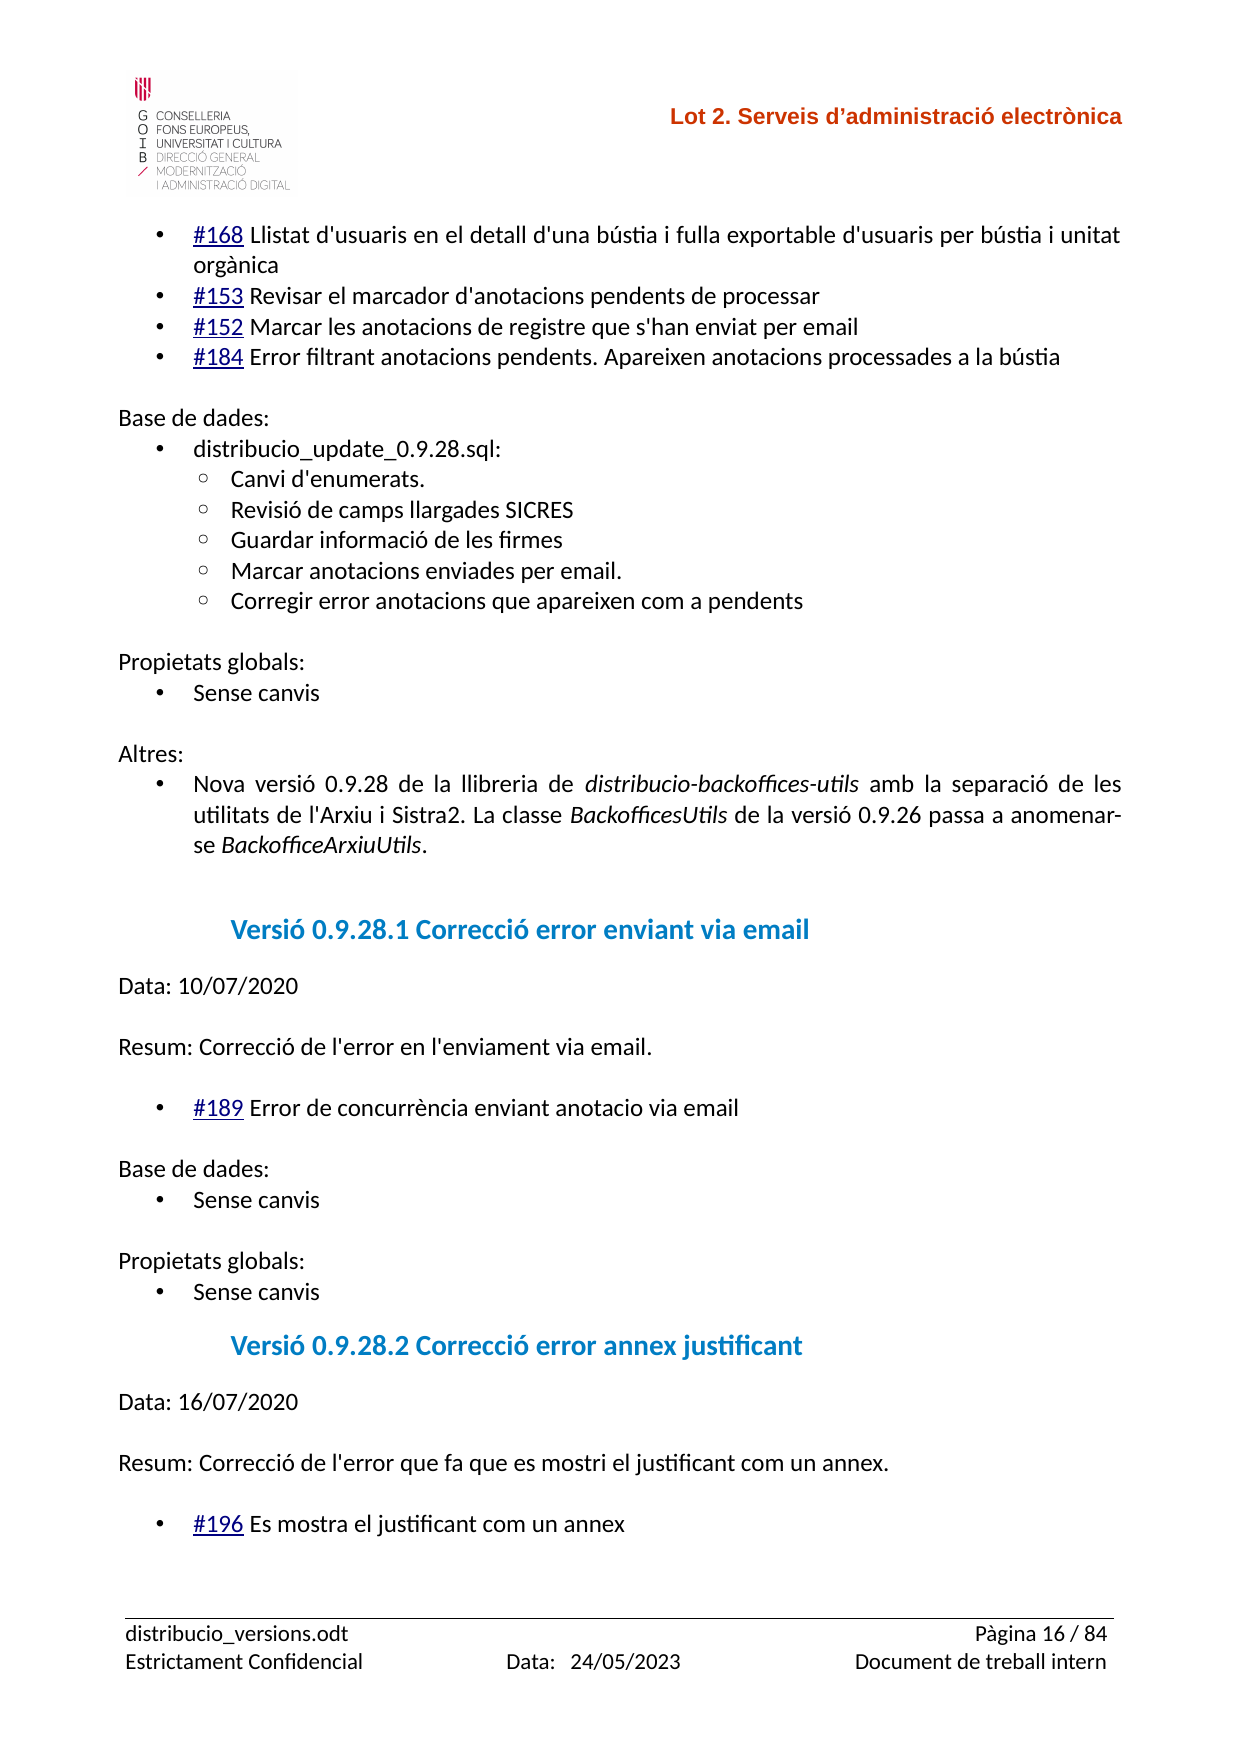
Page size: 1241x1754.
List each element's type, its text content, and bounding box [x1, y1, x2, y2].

list #184 Error filtrant anotacions pendents. Apareixen anotacions processades a la bústia [156, 341, 1122, 372]
list distribucio_update_0.9.28.sql: [156, 433, 1122, 463]
text Altres: [118, 738, 1122, 768]
list #152 Marcar les anotacions de registre que s'han enviat per email [156, 311, 1122, 341]
text Base de dades: [118, 402, 1122, 433]
list Revisió de camps llargades SICRES [193, 494, 1122, 524]
text Data: 16/07/2020 [118, 1386, 1122, 1417]
list Sense canvis [156, 677, 1122, 707]
list Guardar informació de les firmes [193, 524, 1122, 555]
list Sense canvis [156, 1184, 1122, 1215]
text Base de dades: [118, 1154, 1122, 1184]
list #168 Llistat d'usuaris en el detall d'una bústia i fulla exportable d'usuaris per bústia i unitat orgànica [156, 219, 1122, 280]
list #196 Es mostra el justificant com un annex [156, 1508, 1122, 1539]
list #153 Revisar el marcador d'anotacions pendents de processar [156, 280, 1122, 311]
text Resum: Correcció de l'error en l'enviament via email. [118, 1032, 1122, 1062]
list Canvi d'enumerats. [193, 463, 1122, 494]
list Corregir error anotacions que apareixen com a pendents [193, 585, 1122, 616]
list Marcar anotacions enviades per email. [193, 555, 1122, 585]
text Resum: Correcció de l'error que fa que es mostri el justificant com un annex. [118, 1447, 1122, 1478]
list Sense canvis [156, 1276, 1122, 1306]
list #189 Error de concurrència enviant anotacio via email [156, 1093, 1122, 1123]
text Propietats globals: [118, 1245, 1122, 1276]
text Propietats globals: [118, 646, 1122, 677]
list Nova versió 0.9.28 de la llibreria de distribucio-backoffices-utils amb la separació de les utilitats de l'Arxiu i Sistra2. La classe BackofficesUtils de la versió 0.9.26 passa a anomenar-se BackofficeArxiuUtils. [156, 768, 1122, 860]
text Data: 10/07/2020 [118, 971, 1122, 1001]
subtitle Versió 0.9.28.2 Correcció error annex justificant [153, 1327, 1122, 1362]
picture [126, 70, 299, 197]
subtitle Versió 0.9.28.1 Correcció error enviant via email [153, 911, 1122, 947]
